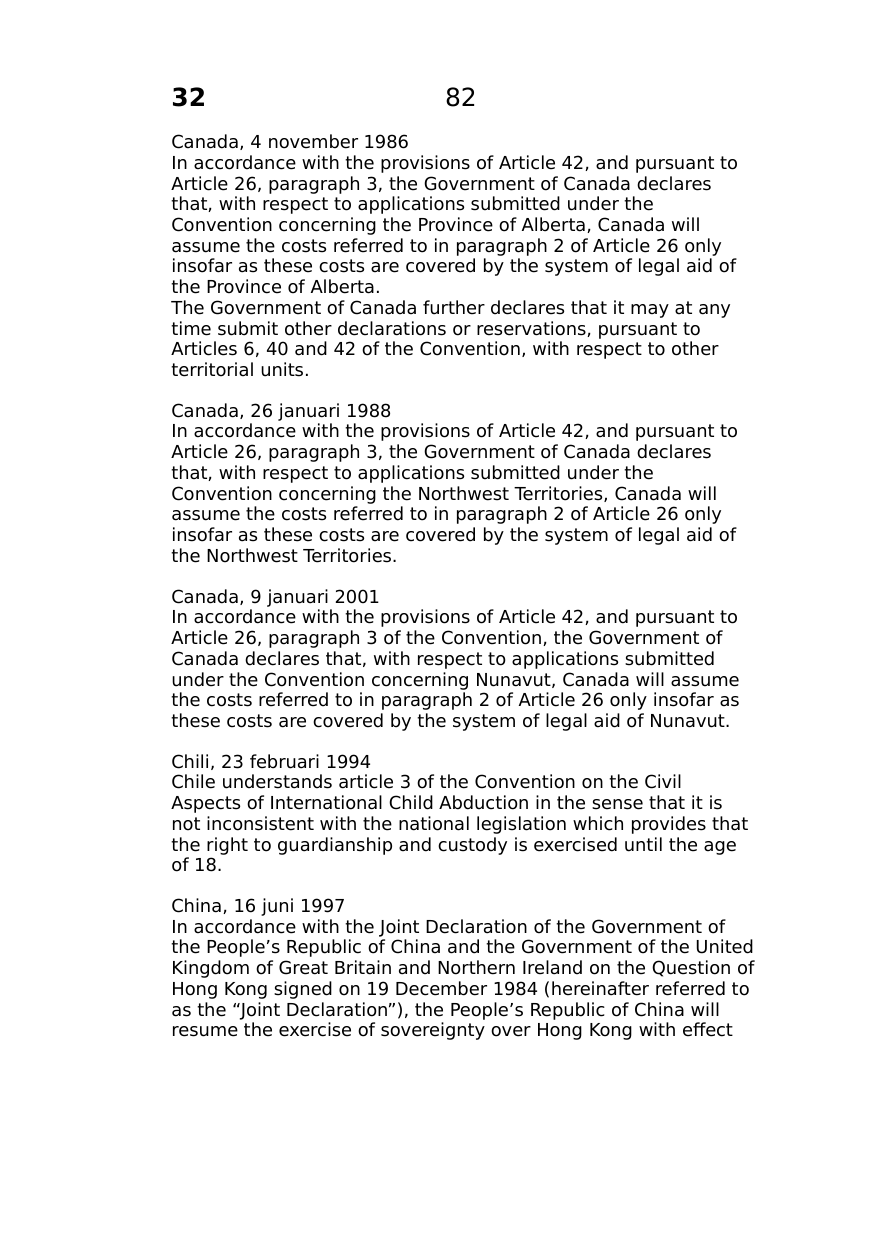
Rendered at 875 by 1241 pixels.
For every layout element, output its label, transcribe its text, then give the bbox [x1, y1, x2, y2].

text In accordance with the Joint Declaration of the Government of the People’s Republic of China and the Government of the United Kingdom of Great Britain and Northern Ireland on the Question of Hong Kong signed on 19 December 1984 (hereinafter referred to as the “Joint Declaration”), the People’s Republic of China will resume the exercise of sovereignty over Hong Kong with effect [171, 917, 756, 1041]
text China, 16 juni 1997 [171, 896, 756, 917]
text Canada, 26 januari 1988 [171, 401, 756, 421]
text In accordance with the provisions of Article 42, and pursuant to Article 26, paragraph 3, the Government of Canada declares that, with respect to applications submitted under the Convention concerning the Northwest Territories, Canada will assume the costs referred to in paragraph 2 of Article 26 only insofar as these costs are covered by the system of legal aid of the Northwest Territories. [171, 421, 756, 566]
text Chili, 23 februari 1994 [171, 752, 756, 772]
text Chile understands article 3 of the Convention on the Civil Aspects of International Child Abduction in the sense that it is not inconsistent with the national legislation which provides that the right to guardianship and custody is exercised until the age of 18. [171, 772, 756, 876]
text In accordance with the provisions of Article 42, and pursuant to Article 26, paragraph 3, the Government of Canada declares that, with respect to applications submitted under the Convention concerning the Province of Alberta, Canada will assume the costs referred to in paragraph 2 of Article 26 only insofar as these costs are covered by the system of legal aid of the Province of Alberta. [171, 153, 756, 298]
text The Government of Canada further declares that it may at any time submit other declarations or reservations, pursuant to Articles 6, 40 and 42 of the Convention, with respect to other territorial units. [171, 298, 756, 381]
text Canada, 9 januari 2001 [171, 586, 756, 607]
text Canada, 4 november 1986 [171, 132, 756, 153]
text In accordance with the provisions of Article 42, and pursuant to Article 26, paragraph 3 of the Convention, the Government of Canada declares that, with respect to applications submitted under the Convention concerning Nunavut, Canada will assume the costs referred to in paragraph 2 of Article 26 only insofar as these costs are covered by the system of legal aid of Nunavut. [171, 607, 756, 732]
